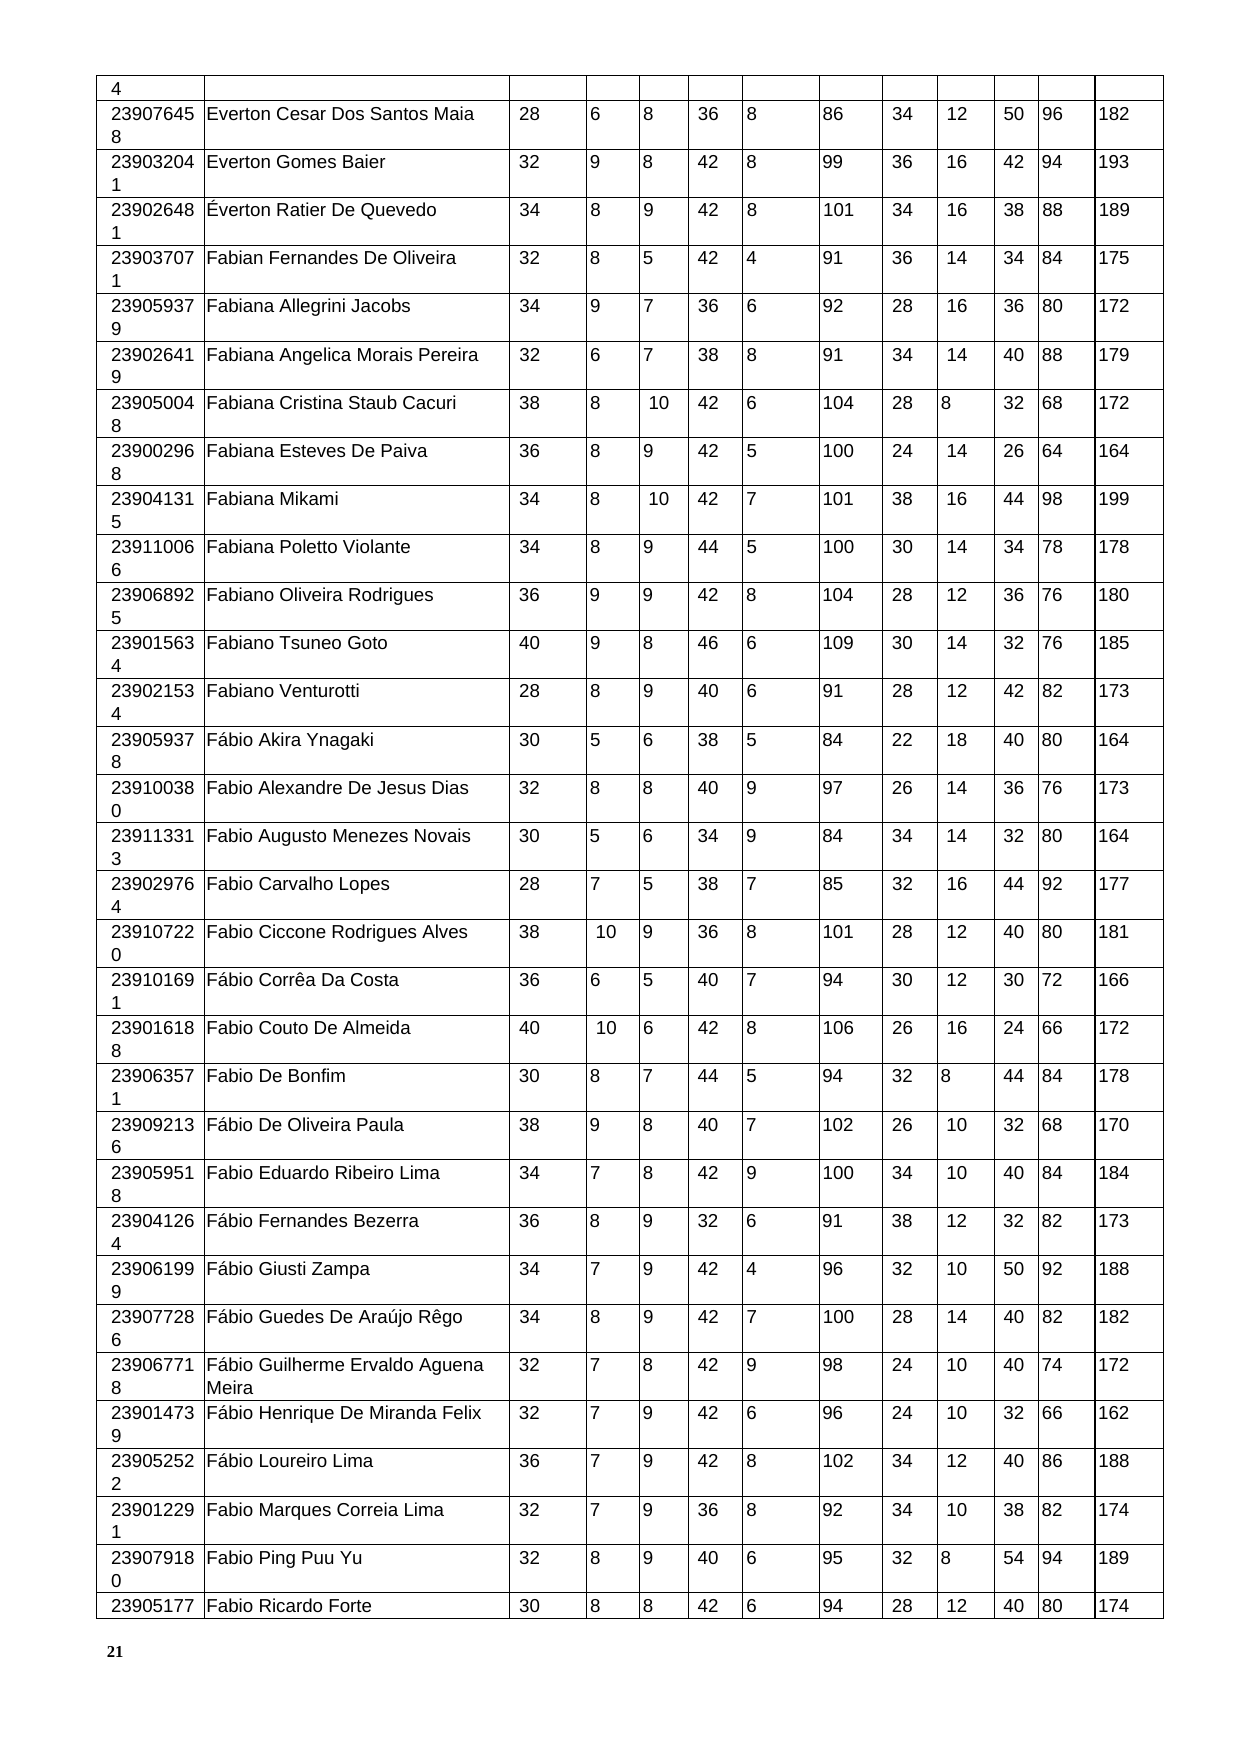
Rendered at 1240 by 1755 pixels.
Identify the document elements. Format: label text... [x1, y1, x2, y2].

table_cell 8 [743, 101, 819, 148]
table_cell 16 [938, 1016, 994, 1063]
table_cell 14 [938, 631, 994, 678]
table_cell 9 [743, 823, 819, 870]
table_cell 91 [820, 1208, 882, 1255]
table_cell Éverton Ratier De Quevedo [205, 198, 509, 245]
table_cell 7 [640, 1064, 688, 1111]
table_cell 106 [820, 1016, 882, 1063]
table_cell 239026481 [97, 198, 204, 245]
table_cell 66 [1039, 1401, 1094, 1448]
table_cell 172 [1096, 390, 1163, 437]
table_cell 193 [1096, 150, 1163, 197]
table_cell 166 [1096, 968, 1163, 1015]
table_cell [938, 76, 994, 100]
table_cell 9 [640, 583, 688, 630]
table_cell [1096, 76, 1163, 100]
table_cell 7 [743, 1112, 819, 1159]
table_cell 40 [995, 1353, 1038, 1400]
table_cell Fabio Couto De Almeida [205, 1016, 509, 1063]
table_cell 8 [743, 1016, 819, 1063]
table_cell 5 [587, 727, 639, 774]
table_cell 239059379 [97, 294, 204, 341]
table_cell 12 [938, 920, 994, 967]
table_cell 38 [510, 1112, 586, 1159]
table_cell Fabio Alexandre De Jesus Dias [205, 775, 509, 822]
table_cell 30 [510, 1593, 586, 1617]
table_cell 6 [587, 342, 639, 389]
table_cell 8 [587, 1593, 639, 1617]
table_cell 8 [587, 390, 639, 437]
table_cell 7 [587, 871, 639, 918]
table_cell 14 [938, 775, 994, 822]
table_cell 34 [510, 486, 586, 533]
table_cell 239107220 [97, 920, 204, 967]
table_cell 34 [510, 1256, 586, 1303]
table_cell 10 [938, 1353, 994, 1400]
table_cell 34 [883, 1449, 937, 1496]
table_cell 42 [689, 1016, 742, 1063]
table_cell [820, 76, 882, 100]
table_cell 7 [587, 1449, 639, 1496]
table_cell 8 [640, 1593, 688, 1617]
table_cell 42 [689, 1305, 742, 1352]
table_cell 88 [1039, 198, 1094, 245]
table_cell Everton Gomes Baier [205, 150, 509, 197]
table_cell 8 [640, 101, 688, 148]
table_cell 164 [1096, 823, 1163, 870]
table_cell Fabio Carvalho Lopes [205, 871, 509, 918]
table_cell 28 [883, 583, 937, 630]
table_cell 8 [938, 1545, 994, 1592]
table_cell 30 [510, 1064, 586, 1111]
table_cell 9 [640, 1497, 688, 1544]
table_cell 8 [743, 198, 819, 245]
table_cell 100 [820, 438, 882, 485]
table_cell 8 [640, 775, 688, 822]
table_cell 174 [1096, 1593, 1163, 1617]
table_cell 28 [510, 679, 586, 726]
table_cell 8 [640, 631, 688, 678]
table_cell 30 [510, 727, 586, 774]
table_cell 9 [640, 920, 688, 967]
table_cell 12 [938, 968, 994, 1015]
table_cell 28 [883, 1305, 937, 1352]
table_cell 8 [587, 1064, 639, 1111]
table_cell 239068925 [97, 583, 204, 630]
table_cell 8 [743, 1497, 819, 1544]
table_cell 9 [587, 294, 639, 341]
table_cell 36 [995, 775, 1038, 822]
table_cell 36 [883, 150, 937, 197]
table_cell 32 [883, 1256, 937, 1303]
table_cell 36 [510, 968, 586, 1015]
table_cell 172 [1096, 1016, 1163, 1063]
table_cell 7 [743, 1305, 819, 1352]
table_cell 239079180 [97, 1545, 204, 1592]
table_cell 32 [883, 1064, 937, 1111]
table_cell [587, 76, 639, 100]
table_cell 12 [938, 101, 994, 148]
table_cell 4 [743, 246, 819, 293]
table_cell 94 [1039, 150, 1094, 197]
table_cell 40 [995, 1160, 1038, 1207]
table_cell 239041264 [97, 1208, 204, 1255]
table_cell 104 [820, 583, 882, 630]
table_cell Fabio Ping Puu Yu [205, 1545, 509, 1592]
table_cell 78 [1039, 535, 1094, 582]
table_cell 239014739 [97, 1401, 204, 1448]
table_cell 6 [743, 1401, 819, 1448]
table_cell 6 [640, 1016, 688, 1063]
table_cell [743, 76, 819, 100]
table_cell 80 [1039, 727, 1094, 774]
table_cell 40 [689, 1545, 742, 1592]
table_cell 38 [995, 198, 1038, 245]
table_cell 239012291 [97, 1497, 204, 1544]
table_cell 38 [689, 727, 742, 774]
table_cell 173 [1096, 679, 1163, 726]
table_cell 42 [689, 198, 742, 245]
table_cell 54 [995, 1545, 1038, 1592]
table_cell 9 [640, 198, 688, 245]
table_cell 32 [883, 871, 937, 918]
table_cell 80 [1039, 1593, 1094, 1617]
table_cell 9 [640, 438, 688, 485]
table_cell 94 [820, 1064, 882, 1111]
table_cell 5 [743, 1064, 819, 1111]
table_cell 8 [587, 1545, 639, 1592]
table_cell 76 [1039, 631, 1094, 678]
table_cell 38 [510, 390, 586, 437]
table_cell 189 [1096, 198, 1163, 245]
table_cell 72 [1039, 968, 1094, 1015]
table_cell Fábio Henrique De Miranda Felix [205, 1401, 509, 1448]
table_cell 84 [1039, 1064, 1094, 1111]
table_cell 36 [510, 1208, 586, 1255]
table_cell 32 [995, 823, 1038, 870]
table_cell 8 [587, 775, 639, 822]
table_cell 16 [938, 198, 994, 245]
table_cell 9 [640, 1208, 688, 1255]
table_cell 6 [743, 390, 819, 437]
table_cell 9 [640, 679, 688, 726]
table_cell 5 [743, 535, 819, 582]
table_cell 96 [820, 1256, 882, 1303]
table_cell 40 [689, 679, 742, 726]
table_cell 9 [640, 535, 688, 582]
table_cell 28 [883, 679, 937, 726]
table_cell 8 [587, 535, 639, 582]
table_cell 40 [995, 1305, 1038, 1352]
table_cell 32 [510, 1545, 586, 1592]
table_cell 42 [995, 679, 1038, 726]
table_cell 5 [640, 871, 688, 918]
table_cell 8 [587, 679, 639, 726]
table_cell 4 [743, 1256, 819, 1303]
table_cell 164 [1096, 438, 1163, 485]
table_cell 34 [510, 294, 586, 341]
table_cell 24 [883, 438, 937, 485]
table_cell 188 [1096, 1449, 1163, 1496]
table_cell 6 [640, 727, 688, 774]
table_cell 173 [1096, 1208, 1163, 1255]
table_cell 42 [689, 390, 742, 437]
table_cell 36 [510, 583, 586, 630]
table_cell 12 [938, 1593, 994, 1617]
table_cell [883, 76, 937, 100]
table_cell 189 [1096, 1545, 1163, 1592]
table_cell 8 [587, 486, 639, 533]
table_cell 84 [1039, 1160, 1094, 1207]
table_cell 36 [995, 294, 1038, 341]
table_cell 42 [689, 1449, 742, 1496]
table_cell [640, 76, 688, 100]
table_cell 178 [1096, 535, 1163, 582]
table_cell 9 [640, 1305, 688, 1352]
table_cell 109 [820, 631, 882, 678]
table_cell 95 [820, 1545, 882, 1592]
table_cell Fabio Augusto Menezes Novais [205, 823, 509, 870]
table_cell 34 [883, 101, 937, 148]
table_cell 50 [995, 101, 1038, 148]
table_cell 32 [510, 342, 586, 389]
table_cell 40 [689, 775, 742, 822]
table_cell 199 [1096, 486, 1163, 533]
table_cell Fabiana Poletto Violante [205, 535, 509, 582]
table_cell 7 [587, 1353, 639, 1400]
table_cell 6 [743, 1208, 819, 1255]
table_cell 102 [820, 1449, 882, 1496]
table_cell Fábio Akira Ynagaki [205, 727, 509, 774]
table_cell 100 [820, 1160, 882, 1207]
table_cell 10 [938, 1256, 994, 1303]
table_cell 32 [995, 1112, 1038, 1159]
table_cell Fabiana Mikami [205, 486, 509, 533]
table_cell 14 [938, 342, 994, 389]
table_cell 6 [743, 679, 819, 726]
table_cell 5 [640, 968, 688, 1015]
table_cell 34 [995, 535, 1038, 582]
table_cell 172 [1096, 1353, 1163, 1400]
table_cell 84 [1039, 246, 1094, 293]
table_cell 7 [587, 1160, 639, 1207]
table_cell 182 [1096, 1305, 1163, 1352]
table_cell 34 [883, 1497, 937, 1544]
table_cell 50 [995, 1256, 1038, 1303]
table_cell 8 [587, 246, 639, 293]
table_cell 30 [883, 968, 937, 1015]
table_cell 9 [743, 1353, 819, 1400]
table_cell 239061999 [97, 1256, 204, 1303]
table_cell 178 [1096, 1064, 1163, 1111]
table_cell 10 [640, 486, 688, 533]
table_cell 8 [743, 342, 819, 389]
table_cell 8 [640, 150, 688, 197]
table_cell 28 [883, 1593, 937, 1617]
table_cell 9 [640, 1545, 688, 1592]
table_cell 94 [820, 1593, 882, 1617]
table_cell Fabiana Allegrini Jacobs [205, 294, 509, 341]
table_cell 16 [938, 294, 994, 341]
table_cell 98 [820, 1353, 882, 1400]
table_cell 7 [587, 1256, 639, 1303]
table_cell 30 [995, 968, 1038, 1015]
table_cell 34 [510, 1160, 586, 1207]
table_cell 74 [1039, 1353, 1094, 1400]
table_cell 97 [820, 775, 882, 822]
table_cell 23905177 [97, 1593, 204, 1617]
table_cell 91 [820, 342, 882, 389]
table_cell 32 [995, 1401, 1038, 1448]
table_cell 42 [689, 1593, 742, 1617]
table_cell 40 [995, 1449, 1038, 1496]
table_cell 30 [510, 823, 586, 870]
table_cell Fabiano Venturotti [205, 679, 509, 726]
table_cell 6 [743, 631, 819, 678]
table_cell 22 [883, 727, 937, 774]
table_cell 80 [1039, 294, 1094, 341]
table_cell 239101691 [97, 968, 204, 1015]
table_cell 6 [743, 294, 819, 341]
table_cell 42 [689, 1256, 742, 1303]
table_cell 7 [743, 486, 819, 533]
table_cell 64 [1039, 438, 1094, 485]
table_cell 28 [510, 871, 586, 918]
table_cell 40 [995, 342, 1038, 389]
table_cell 239110066 [97, 535, 204, 582]
table_cell 6 [587, 968, 639, 1015]
table_cell 239016188 [97, 1016, 204, 1063]
table_cell 34 [689, 823, 742, 870]
table_cell 34 [883, 198, 937, 245]
table_cell 32 [883, 1545, 937, 1592]
table_cell 239092136 [97, 1112, 204, 1159]
table_cell 36 [689, 1497, 742, 1544]
table_cell 88 [1039, 342, 1094, 389]
table_cell 239015634 [97, 631, 204, 678]
table_cell Fábio Corrêa Da Costa [205, 968, 509, 1015]
table_cell 94 [1039, 1545, 1094, 1592]
table_cell 188 [1096, 1256, 1163, 1303]
table_cell 184 [1096, 1160, 1163, 1207]
table_cell 82 [1039, 1305, 1094, 1352]
table_cell Fábio Fernandes Bezerra [205, 1208, 509, 1255]
table_cell 40 [995, 1593, 1038, 1617]
table_cell 68 [1039, 1112, 1094, 1159]
table_cell 38 [883, 1208, 937, 1255]
table_cell 14 [938, 535, 994, 582]
table_cell 32 [510, 1401, 586, 1448]
table_cell 42 [995, 150, 1038, 197]
table_cell 86 [820, 101, 882, 148]
table_cell [205, 76, 509, 100]
table_cell 32 [689, 1208, 742, 1255]
table_cell 44 [689, 535, 742, 582]
table_cell 42 [689, 1353, 742, 1400]
table_cell 40 [689, 968, 742, 1015]
table_cell 8 [587, 1305, 639, 1352]
table_cell 92 [1039, 1256, 1094, 1303]
table_cell 5 [743, 438, 819, 485]
table_cell 44 [995, 1064, 1038, 1111]
table_cell 42 [689, 486, 742, 533]
table_cell 28 [883, 390, 937, 437]
table_cell 10 [587, 1016, 639, 1063]
table_cell 12 [938, 679, 994, 726]
table_cell 9 [640, 1401, 688, 1448]
table_cell 42 [689, 150, 742, 197]
table_cell Fabiano Oliveira Rodrigues [205, 583, 509, 630]
table_cell 94 [820, 968, 882, 1015]
table_cell 8 [743, 150, 819, 197]
table_cell 177 [1096, 871, 1163, 918]
table_cell 101 [820, 486, 882, 533]
table_cell Fábio De Oliveira Paula [205, 1112, 509, 1159]
table_cell 239067718 [97, 1353, 204, 1400]
table_cell 239021534 [97, 679, 204, 726]
table_cell 5 [587, 823, 639, 870]
table_cell 239052522 [97, 1449, 204, 1496]
table_cell 7 [640, 342, 688, 389]
table_cell 100 [820, 535, 882, 582]
table_cell 172 [1096, 294, 1163, 341]
table_cell 9 [587, 631, 639, 678]
table_cell 180 [1096, 583, 1163, 630]
table_cell 36 [883, 246, 937, 293]
table_cell 6 [640, 823, 688, 870]
table_cell 38 [995, 1497, 1038, 1544]
table_cell 12 [938, 583, 994, 630]
table_cell 181 [1096, 920, 1163, 967]
table_cell 14 [938, 823, 994, 870]
table_cell 239032041 [97, 150, 204, 197]
table_cell 185 [1096, 631, 1163, 678]
table_cell 10 [640, 390, 688, 437]
table_cell 164 [1096, 727, 1163, 774]
table_cell 9 [587, 583, 639, 630]
table_cell 8 [938, 1064, 994, 1111]
table_cell 239050048 [97, 390, 204, 437]
table_cell 101 [820, 920, 882, 967]
table_cell 100 [820, 1305, 882, 1352]
table_cell 170 [1096, 1112, 1163, 1159]
table_cell 32 [995, 1208, 1038, 1255]
table_cell 12 [938, 1208, 994, 1255]
table_cell 76 [1039, 775, 1094, 822]
table_cell 91 [820, 246, 882, 293]
table_cell 6 [743, 1593, 819, 1617]
table_cell 24 [883, 1401, 937, 1448]
table_cell 26 [995, 438, 1038, 485]
table_cell 8 [938, 390, 994, 437]
table_cell 92 [820, 294, 882, 341]
table_cell 92 [1039, 871, 1094, 918]
table_cell Fabiano Tsuneo Goto [205, 631, 509, 678]
table_cell Fábio Guedes De Araújo Rêgo [205, 1305, 509, 1352]
table_cell 239037071 [97, 246, 204, 293]
table_cell 92 [820, 1497, 882, 1544]
table_cell 239059518 [97, 1160, 204, 1207]
table_cell 28 [883, 294, 937, 341]
table_cell 239113313 [97, 823, 204, 870]
table_cell Fabio Ricardo Forte [205, 1593, 509, 1617]
table_cell 44 [995, 871, 1038, 918]
table_cell 96 [1039, 101, 1094, 148]
table_cell 24 [883, 1353, 937, 1400]
table_cell 9 [743, 1160, 819, 1207]
table_cell 182 [1096, 101, 1163, 148]
table_cell Everton Cesar Dos Santos Maia [205, 101, 509, 148]
table_cell 85 [820, 871, 882, 918]
table_cell 4 [97, 76, 204, 100]
table_cell 26 [883, 1112, 937, 1159]
table_cell [510, 76, 586, 100]
table_cell 104 [820, 390, 882, 437]
table_cell 96 [820, 1401, 882, 1448]
table_cell 239026419 [97, 342, 204, 389]
table_cell 239029764 [97, 871, 204, 918]
table_cell 9 [743, 775, 819, 822]
table_cell 6 [743, 1545, 819, 1592]
table_cell 10 [587, 920, 639, 967]
table_cell 80 [1039, 823, 1094, 870]
table_cell 34 [883, 342, 937, 389]
table_cell 34 [883, 823, 937, 870]
table_cell 42 [689, 1401, 742, 1448]
table_cell 82 [1039, 679, 1094, 726]
table_cell Fabio De Bonfim [205, 1064, 509, 1111]
table_cell 239063571 [97, 1064, 204, 1111]
table_cell 8 [640, 1112, 688, 1159]
table_cell Fabio Ciccone Rodrigues Alves [205, 920, 509, 967]
table_cell 42 [689, 583, 742, 630]
table_cell 9 [587, 150, 639, 197]
table_cell 28 [510, 101, 586, 148]
table_cell 36 [689, 920, 742, 967]
table_cell 98 [1039, 486, 1094, 533]
table_cell Fábio Guilherme Ervaldo Aguena Meira [205, 1353, 509, 1400]
table_cell 68 [1039, 390, 1094, 437]
table_cell 82 [1039, 1208, 1094, 1255]
table_cell 239077286 [97, 1305, 204, 1352]
table_cell 24 [995, 1016, 1038, 1063]
table_cell 26 [883, 775, 937, 822]
table_cell 84 [820, 823, 882, 870]
table_cell 82 [1039, 1497, 1094, 1544]
table_cell 40 [995, 920, 1038, 967]
table_cell 8 [587, 438, 639, 485]
table_cell 14 [938, 1305, 994, 1352]
table_cell 10 [938, 1160, 994, 1207]
table_cell Fabio Marques Correia Lima [205, 1497, 509, 1544]
table_cell 26 [883, 1016, 937, 1063]
table_cell 239041315 [97, 486, 204, 533]
table_cell 18 [938, 727, 994, 774]
table_cell 76 [1039, 583, 1094, 630]
table_cell 80 [1039, 920, 1094, 967]
table_cell 8 [640, 1353, 688, 1400]
table_cell 9 [640, 1256, 688, 1303]
table_cell 32 [510, 150, 586, 197]
table_cell 9 [640, 1449, 688, 1496]
table_cell Fabio Eduardo Ribeiro Lima [205, 1160, 509, 1207]
table_cell 7 [743, 968, 819, 1015]
table_cell 38 [689, 871, 742, 918]
table_cell 6 [587, 101, 639, 148]
table_cell 101 [820, 198, 882, 245]
table_cell 8 [587, 198, 639, 245]
table_cell 239059378 [97, 727, 204, 774]
table_cell 40 [995, 727, 1038, 774]
table_cell 7 [587, 1497, 639, 1544]
table_cell 36 [689, 294, 742, 341]
table_cell 32 [510, 1497, 586, 1544]
table_cell 36 [689, 101, 742, 148]
table_cell 10 [938, 1401, 994, 1448]
table_cell 84 [820, 727, 882, 774]
table_cell 32 [510, 246, 586, 293]
table_cell 32 [995, 631, 1038, 678]
table_cell 38 [510, 920, 586, 967]
table_cell 46 [689, 631, 742, 678]
table_cell 44 [995, 486, 1038, 533]
table_cell 86 [1039, 1449, 1094, 1496]
table_cell 8 [743, 920, 819, 967]
table_cell 239100380 [97, 775, 204, 822]
table_cell 239076458 [97, 101, 204, 148]
table_cell 8 [640, 1160, 688, 1207]
table_cell 30 [883, 631, 937, 678]
table_cell 179 [1096, 342, 1163, 389]
table_cell Fabian Fernandes De Oliveira [205, 246, 509, 293]
table_cell 239002968 [97, 438, 204, 485]
table_cell [1039, 76, 1094, 100]
table_cell 34 [510, 1305, 586, 1352]
table_cell 34 [510, 198, 586, 245]
table_cell 91 [820, 679, 882, 726]
table_cell 8 [743, 583, 819, 630]
table_cell 9 [587, 1112, 639, 1159]
table_cell 173 [1096, 775, 1163, 822]
table_cell 174 [1096, 1497, 1163, 1544]
table_cell 40 [510, 631, 586, 678]
table_cell 44 [689, 1064, 742, 1111]
table_cell 36 [510, 438, 586, 485]
table_cell 7 [743, 871, 819, 918]
table_cell 10 [938, 1112, 994, 1159]
table_cell 32 [510, 1353, 586, 1400]
table_cell 42 [689, 1160, 742, 1207]
table_cell 10 [938, 1497, 994, 1544]
table_cell Fabiana Cristina Staub Cacuri [205, 390, 509, 437]
table_cell 36 [995, 583, 1038, 630]
table_cell Fabiana Angelica Morais Pereira [205, 342, 509, 389]
table_cell 14 [938, 246, 994, 293]
table_cell [689, 76, 742, 100]
table_cell 28 [883, 920, 937, 967]
table_cell 162 [1096, 1401, 1163, 1448]
table_cell 34 [883, 1160, 937, 1207]
table_cell [995, 76, 1038, 100]
table_cell 8 [743, 1449, 819, 1496]
table_cell 42 [689, 438, 742, 485]
table_cell 16 [938, 486, 994, 533]
table_cell 38 [689, 342, 742, 389]
table_cell Fabiana Esteves De Paiva [205, 438, 509, 485]
table_cell Fábio Giusti Zampa [205, 1256, 509, 1303]
table_cell 7 [587, 1401, 639, 1448]
table_cell 7 [640, 294, 688, 341]
table_cell 99 [820, 150, 882, 197]
table_cell 5 [743, 727, 819, 774]
table_cell 5 [640, 246, 688, 293]
table_cell 34 [510, 535, 586, 582]
table_cell 36 [510, 1449, 586, 1496]
table_cell 42 [689, 246, 742, 293]
table_cell 16 [938, 871, 994, 918]
table_cell 175 [1096, 246, 1163, 293]
table_cell 40 [689, 1112, 742, 1159]
table_cell 14 [938, 438, 994, 485]
table_cell 32 [510, 775, 586, 822]
table_cell 38 [883, 486, 937, 533]
table_cell 40 [510, 1016, 586, 1063]
table_cell 34 [995, 246, 1038, 293]
table_cell 8 [587, 1208, 639, 1255]
table_cell 102 [820, 1112, 882, 1159]
table_cell 12 [938, 1449, 994, 1496]
table_cell Fábio Loureiro Lima [205, 1449, 509, 1496]
table_cell 30 [883, 535, 937, 582]
table_cell 66 [1039, 1016, 1094, 1063]
table_cell 32 [995, 390, 1038, 437]
table_cell 16 [938, 150, 994, 197]
